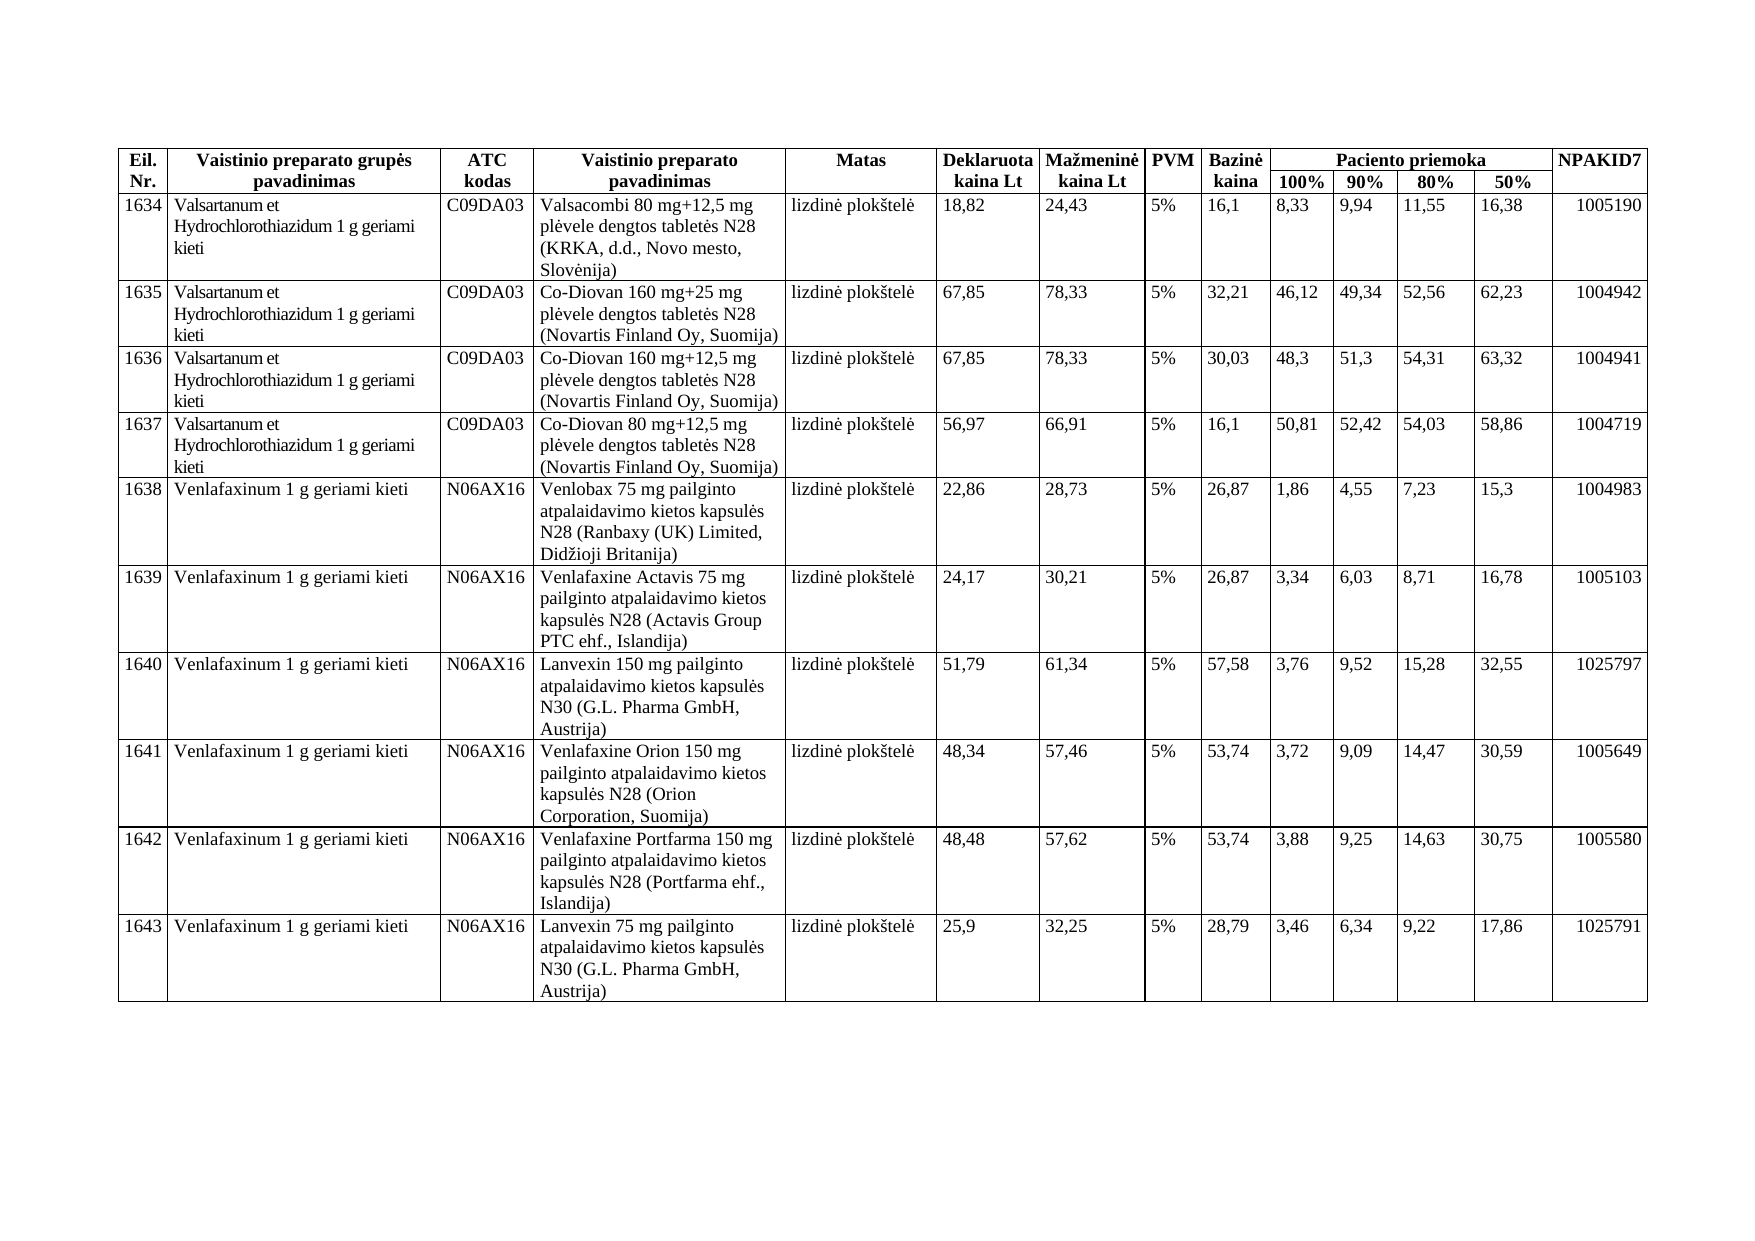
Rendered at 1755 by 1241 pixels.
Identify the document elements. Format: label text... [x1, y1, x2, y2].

table_cell 32,55 [1475, 653, 1552, 739]
table_cell 51,79 [937, 653, 1039, 739]
table_cell C09DA03 [441, 194, 533, 280]
table_cell Venlafaxinum 1 g geriami kieti [168, 915, 440, 1001]
table_cell 67,85 [937, 281, 1039, 346]
table_cell 1025791 [1553, 915, 1647, 1001]
table_cell 11,55 [1398, 194, 1474, 280]
table_cell 9,09 [1334, 740, 1397, 826]
table_cell lizdinė plokštelė [786, 653, 936, 739]
table_cell 66,91 [1040, 413, 1144, 477]
table_cell lizdinė plokštelė [786, 413, 936, 477]
table_cell 18,82 [937, 194, 1039, 280]
table_cell 5% [1146, 653, 1201, 739]
table_cell C09DA03 [441, 281, 533, 346]
table_cell 30,03 [1202, 347, 1270, 412]
table_cell Valsartanum et Hydrochlorothiazidum 1 g geriami kieti [168, 281, 440, 346]
table_header NPAKID7 [1553, 149, 1647, 193]
table_cell Co-Diovan 160 mg+25 mg plėvele dengtos tabletės N28 (Novartis Finland Oy, Suomija) [534, 281, 785, 346]
table_cell 78,33 [1040, 347, 1144, 412]
table_header Deklaruota kaina Lt [937, 149, 1039, 193]
table_cell 24,17 [937, 566, 1039, 652]
table_cell Venlafaxine Orion 150 mg pailginto atpalaidavimo kietos kapsulės N28 (Orion Corporation, Suomija) [534, 740, 785, 826]
table_cell Venlafaxine Portfarma 150 mg pailginto atpalaidavimo kietos kapsulės N28 (Portfarma ehf., Islandija) [534, 828, 785, 914]
table_header Bazinė kaina Lt [1202, 149, 1270, 193]
table_cell 1635 [119, 281, 167, 346]
table_cell 5% [1146, 281, 1201, 346]
table_cell 5% [1146, 828, 1201, 914]
table_cell 28,79 [1202, 915, 1270, 1001]
table_cell lizdinė plokštelė [786, 740, 936, 826]
table_cell 30,59 [1475, 740, 1552, 826]
table_cell 54,31 [1398, 347, 1474, 412]
table_cell 15,3 [1475, 478, 1552, 564]
table_cell Venlafaxinum 1 g geriami kieti [168, 566, 440, 652]
table_cell 6,03 [1334, 566, 1397, 652]
table_cell 52,42 [1334, 413, 1397, 477]
table_cell 1005103 [1553, 566, 1647, 652]
table_cell Co-Diovan 160 mg+12,5 mg plėvele dengtos tabletės N28 (Novartis Finland Oy, Suomija) [534, 347, 785, 412]
table_cell 3,72 [1271, 740, 1333, 826]
table_cell Co-Diovan 80 mg+12,5 mg plėvele dengtos tabletės N28 (Novartis Finland Oy, Suomija) [534, 413, 785, 477]
table_cell 3,88 [1271, 828, 1333, 914]
table_cell 22,86 [937, 478, 1039, 564]
table_cell 80% [1398, 171, 1474, 193]
table_cell lizdinė plokštelė [786, 478, 936, 564]
table_cell 63,32 [1475, 347, 1552, 412]
table_cell 30,21 [1040, 566, 1144, 652]
table_header Paciento priemoka [1271, 149, 1552, 170]
table_cell 7,23 [1398, 478, 1474, 564]
table_cell 1,86 [1271, 478, 1333, 564]
table_cell 1004719 [1553, 413, 1647, 477]
table_cell Valsartanum et Hydrochlorothiazidum 1 g geriami kieti [168, 347, 440, 412]
table_cell Lanvexin 75 mg pailginto atpalaidavimo kietos kapsulės N30 (G.L. Pharma GmbH, Austrija) [534, 915, 785, 1001]
table_cell 1005580 [1553, 828, 1647, 914]
table_cell 1004983 [1553, 478, 1647, 564]
table_cell 1004942 [1553, 281, 1647, 346]
table_cell 49,34 [1334, 281, 1397, 346]
table_cell 26,87 [1202, 566, 1270, 652]
table_cell 5% [1146, 915, 1201, 1001]
table_cell 48,3 [1271, 347, 1333, 412]
table_cell 58,86 [1475, 413, 1552, 477]
table_cell Venlafaxinum 1 g geriami kieti [168, 740, 440, 826]
table_cell 1025797 [1553, 653, 1647, 739]
table_cell 16,78 [1475, 566, 1552, 652]
table_cell 48,48 [937, 828, 1039, 914]
table_cell 5% [1146, 740, 1201, 826]
table_cell 56,97 [937, 413, 1039, 477]
table_cell N06AX16 [441, 566, 533, 652]
table_cell 46,12 [1271, 281, 1333, 346]
table_cell 54,03 [1398, 413, 1474, 477]
table_cell 52,56 [1398, 281, 1474, 346]
table_cell 15,28 [1398, 653, 1474, 739]
table_cell 1636 [119, 347, 167, 412]
table_cell 30,75 [1475, 828, 1552, 914]
table_cell 14,63 [1398, 828, 1474, 914]
table_cell 28,73 [1040, 478, 1144, 564]
table_cell 53,74 [1202, 828, 1270, 914]
table_cell 5% [1146, 413, 1201, 477]
table_cell 57,58 [1202, 653, 1270, 739]
table_cell 16,38 [1475, 194, 1552, 280]
table_cell 67,85 [937, 347, 1039, 412]
table_header Vaistinio preparato pavadinimas [534, 149, 785, 193]
table_cell 14,47 [1398, 740, 1474, 826]
table_cell 16,1 [1202, 194, 1270, 280]
table_cell C09DA03 [441, 347, 533, 412]
table_cell lizdinė plokštelė [786, 566, 936, 652]
table_cell 50,81 [1271, 413, 1333, 477]
table_cell Venlafaxinum 1 g geriami kieti [168, 653, 440, 739]
table_cell 53,74 [1202, 740, 1270, 826]
table_cell 6,34 [1334, 915, 1397, 1001]
table_cell N06AX16 [441, 653, 533, 739]
table_cell lizdinė plokštelė [786, 194, 936, 280]
table_cell 48,34 [937, 740, 1039, 826]
table_cell 78,33 [1040, 281, 1144, 346]
table_cell 57,62 [1040, 828, 1144, 914]
table_cell Venlafaxinum 1 g geriami kieti [168, 478, 440, 564]
table_cell 9,25 [1334, 828, 1397, 914]
table_cell 1639 [119, 566, 167, 652]
table_cell 1641 [119, 740, 167, 826]
table_cell lizdinė plokštelė [786, 915, 936, 1001]
table_header Vaistinio preparato grupės pavadinimas [168, 149, 440, 193]
table_cell 9,52 [1334, 653, 1397, 739]
table_cell 51,3 [1334, 347, 1397, 412]
table_cell C09DA03 [441, 413, 533, 477]
table_cell 1637 [119, 413, 167, 477]
table_cell 1634 [119, 194, 167, 280]
table_cell Valsartanum et Hydrochlorothiazidum 1 g geriami kieti [168, 413, 440, 477]
table_header PVM [1146, 149, 1201, 193]
table_cell 90% [1334, 171, 1397, 193]
table_cell N06AX16 [441, 915, 533, 1001]
table_header Mažmeninė kaina Lt [1040, 149, 1144, 193]
table_cell 4,55 [1334, 478, 1397, 564]
table_cell 3,46 [1271, 915, 1333, 1001]
table_cell 61,34 [1040, 653, 1144, 739]
table_cell Venlobax 75 mg pailginto atpalaidavimo kietos kapsulės N28 (Ranbaxy (UK) Limited, Didžioji Britanija) [534, 478, 785, 564]
table_cell 62,23 [1475, 281, 1552, 346]
table_header Matas [786, 149, 936, 193]
table_cell N06AX16 [441, 478, 533, 564]
table_cell lizdinė plokštelė [786, 347, 936, 412]
table_cell 8,33 [1271, 194, 1333, 280]
table_cell 26,87 [1202, 478, 1270, 564]
table_cell 1005649 [1553, 740, 1647, 826]
table_cell 16,1 [1202, 413, 1270, 477]
table_header Eil. Nr. [119, 149, 167, 193]
table_cell 1643 [119, 915, 167, 1001]
table_cell 24,43 [1040, 194, 1144, 280]
table_cell 1005190 [1553, 194, 1647, 280]
table_cell N06AX16 [441, 740, 533, 826]
table_cell 5% [1146, 566, 1201, 652]
table_cell N06AX16 [441, 828, 533, 914]
table_cell 9,94 [1334, 194, 1397, 280]
table_cell lizdinė plokštelė [786, 828, 936, 914]
table_cell 32,25 [1040, 915, 1144, 1001]
table_cell lizdinė plokštelė [786, 281, 936, 346]
table_cell 57,46 [1040, 740, 1144, 826]
table_header ATC kodas [441, 149, 533, 193]
table_cell 1638 [119, 478, 167, 564]
table_cell 5% [1146, 347, 1201, 412]
table_cell 5% [1146, 478, 1201, 564]
table_cell 5% [1146, 194, 1201, 280]
table_cell 25,9 [937, 915, 1039, 1001]
table_cell 3,76 [1271, 653, 1333, 739]
table_cell 32,21 [1202, 281, 1270, 346]
table_cell Valsartanum et Hydrochlorothiazidum 1 g geriami kieti [168, 194, 440, 280]
table_cell 100% [1271, 171, 1333, 193]
table_cell 17,86 [1475, 915, 1552, 1001]
table_cell 1642 [119, 828, 167, 914]
table_cell 1640 [119, 653, 167, 739]
table_cell 50% [1475, 171, 1552, 193]
table_cell 3,34 [1271, 566, 1333, 652]
table_cell Valsacombi 80 mg+12,5 mg plėvele dengtos tabletės N28 (KRKA, d.d., Novo mesto, Slovėnija) [534, 194, 785, 280]
table_cell Lanvexin 150 mg pailginto atpalaidavimo kietos kapsulės N30 (G.L. Pharma GmbH, Austrija) [534, 653, 785, 739]
table_cell 1004941 [1553, 347, 1647, 412]
table_cell 8,71 [1398, 566, 1474, 652]
table_cell Venlafaxine Actavis 75 mg pailginto atpalaidavimo kietos kapsulės N28 (Actavis Group PTC ehf., Islandija) [534, 566, 785, 652]
table_cell Venlafaxinum 1 g geriami kieti [168, 828, 440, 914]
table_cell 9,22 [1398, 915, 1474, 1001]
